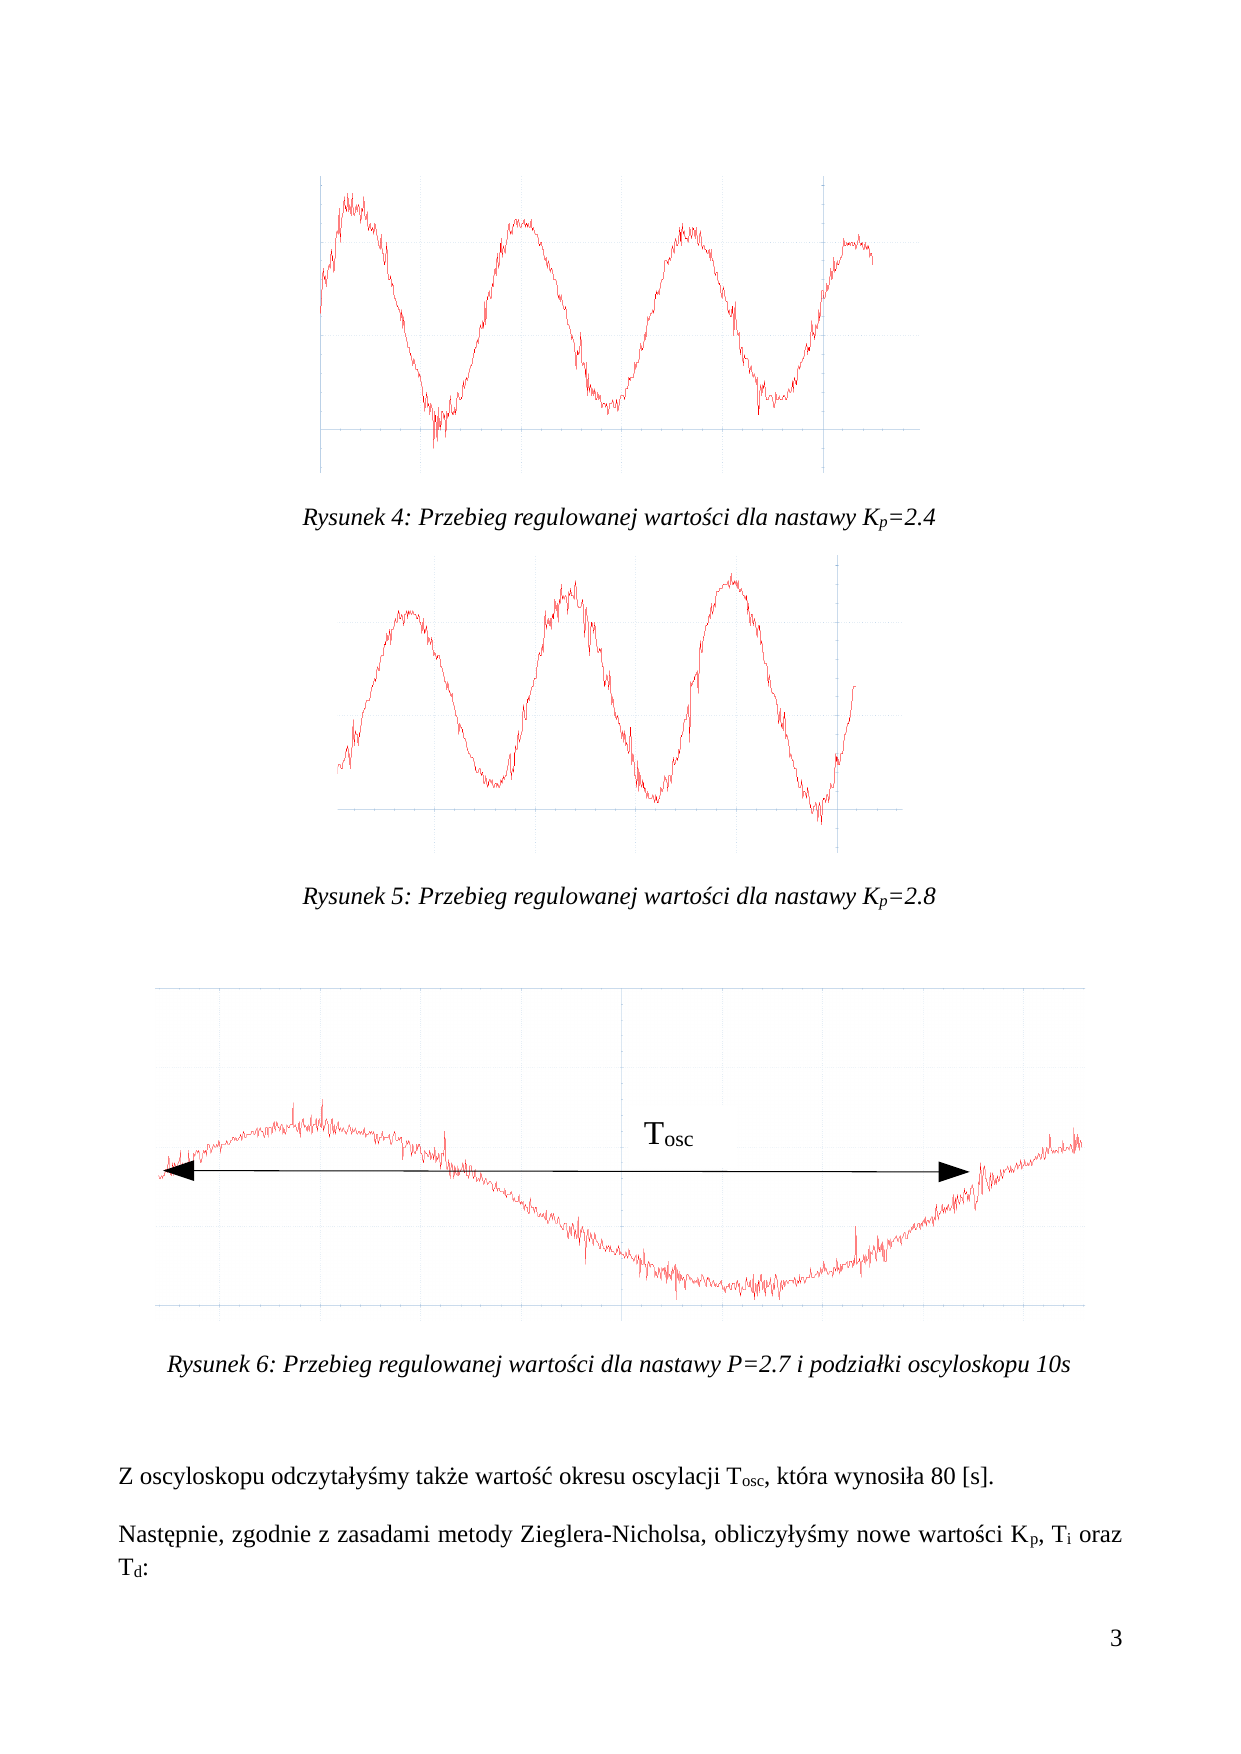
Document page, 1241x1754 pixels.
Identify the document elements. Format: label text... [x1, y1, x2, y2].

text Rysunek 5: Przebieg regulowanej wartości dla nastawy Kp=2.8 [118, 881, 1122, 910]
text Rysunek 6: Przebieg regulowanej wartości dla nastawy P=2.7 i podziałki oscyloskopu 10s [118, 1349, 1122, 1378]
text Następnie, zgodnie z zasadami metody Zieglera-Nicholsa, obliczyłyśmy nowe wartości Kp, Ti oraz Td: [118, 1519, 1122, 1581]
text Z oscyloskopu odczytałyśmy także wartość okresu oscylacji Tosc, która wynosiła 80 [s]. [118, 1461, 1122, 1490]
text Tosc [644, 1113, 722, 1152]
text Rysunek 4: Przebieg regulowanej wartości dla nastawy Kp=2.4 [118, 502, 1122, 531]
